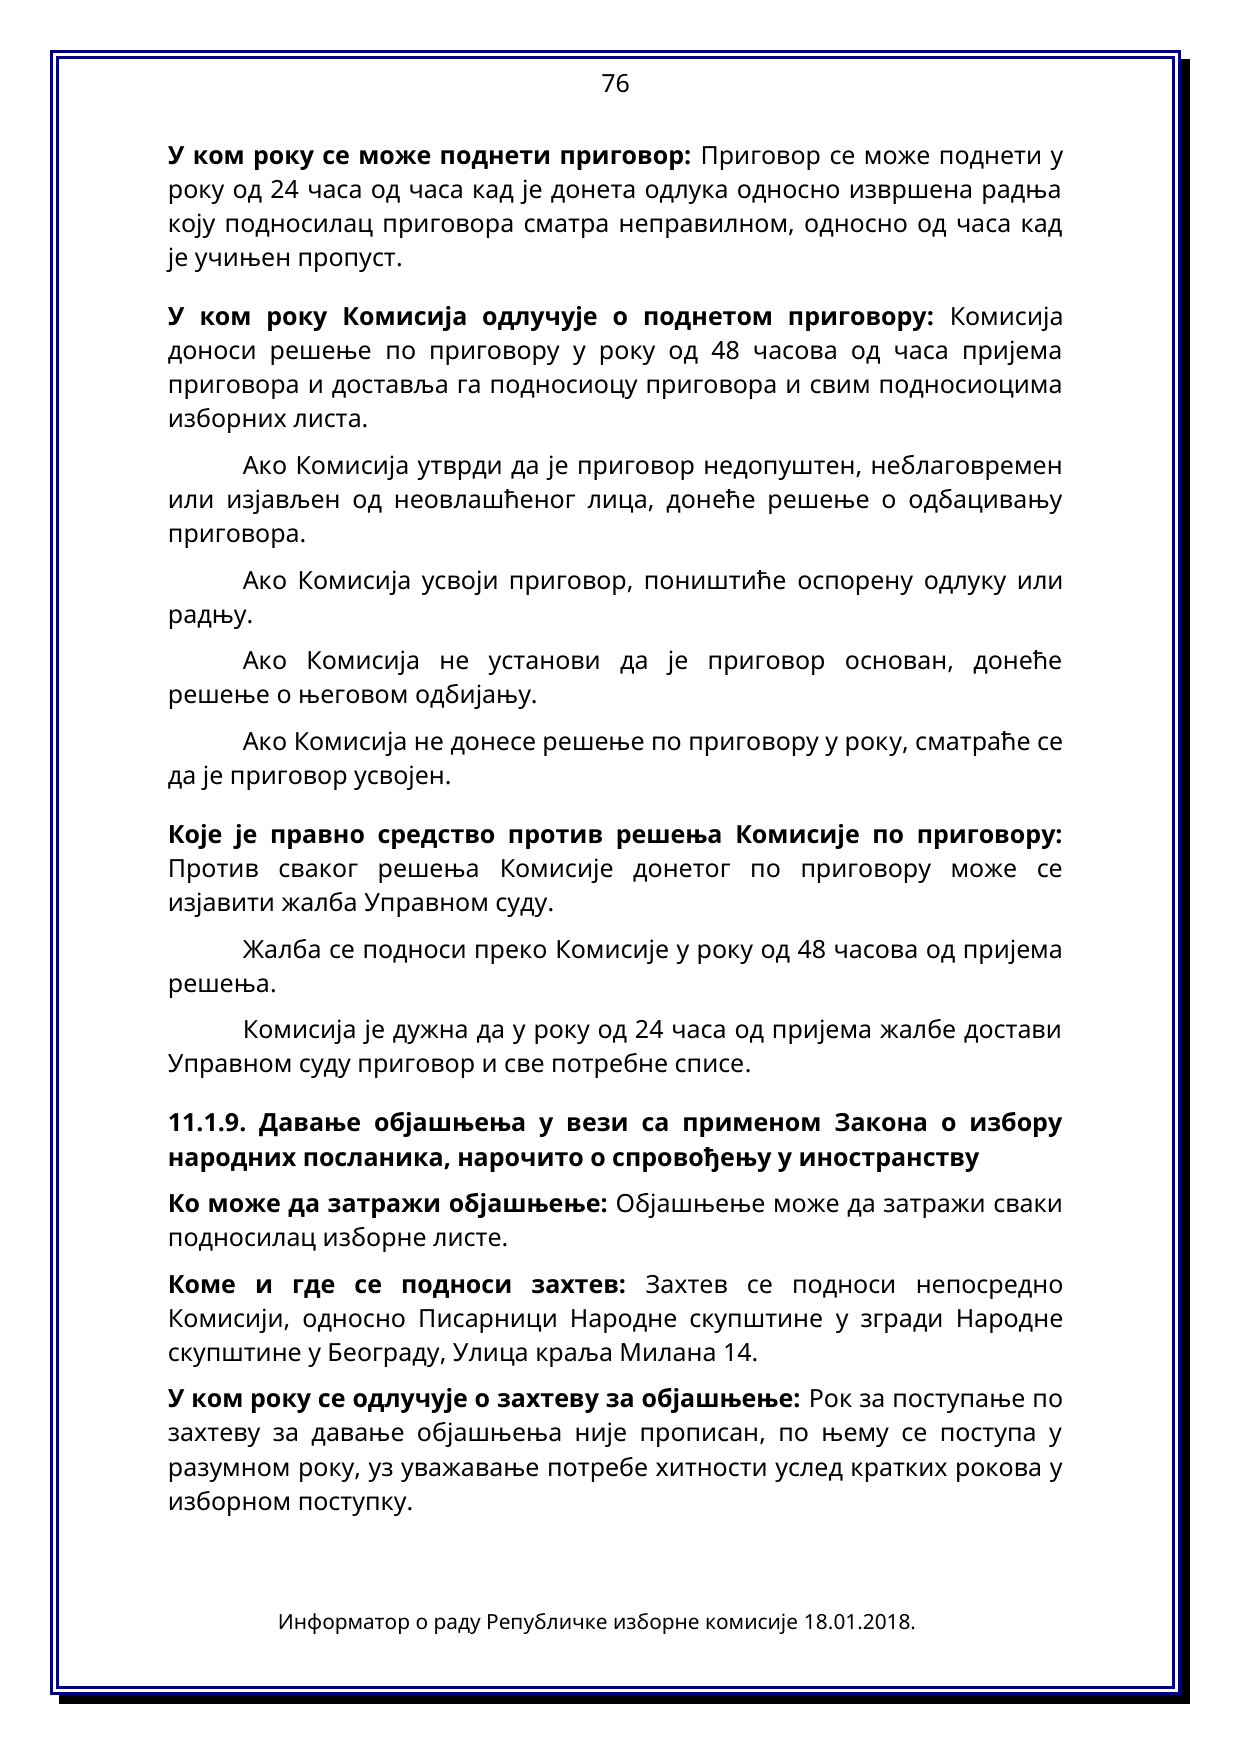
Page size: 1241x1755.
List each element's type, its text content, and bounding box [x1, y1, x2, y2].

text Ко може да затражи објашњење: Објашњење може да затражи сваки подносилац изборне листе. [168, 1186, 1063, 1254]
text Ако Комисија усвоји приговор, поништиће оспорену одлуку или радњу. [168, 562, 1063, 630]
text У ком року се одлучује о захтеву за објашњење: Рок за поступање по захтеву за давање објашњења није прописан, по њему се поступа у разумном року, уз уважавање потребе хитности услед кратких рокова у изборном поступку. [168, 1381, 1063, 1517]
text У ком року Комисија одлучује о поднетом приговору: Комисија доноси решење по приговору у року од 48 часова од часа пријема приговора и доставља га подносиоцу приговора и свим подносиоцима изборних листа. [168, 299, 1063, 435]
text Које је правно средство против решења Комисије по приговору: Против сваког решења Комисије донетог по приговору може се изјавити жалба Управном суду. [168, 817, 1063, 919]
text Ако Комисија утврди да је приговор недопуштен, неблаговремен или изјављен од неовлашћеног лица, донеће решење о одбацивању приговора. [168, 448, 1063, 550]
text Ако Комисија не донесе решење по приговору у року, сматраће се да је приговор усвојен. [168, 723, 1063, 792]
text Комисија је дужна да у року од 24 часа од пријема жалбе достави Управном суду приговор и све потребне списе. [168, 1012, 1063, 1080]
text Жалба се подноси преко Комисије у року од 48 часова од пријема решења. [168, 931, 1063, 999]
text У ком року се може поднети приговор: Приговор се може поднети у року од 24 часа од часа кад је донета одлука односно извршена радња коју подносилац приговора сматра неправилном, односно од часа кад је учињен пропуст. [168, 138, 1063, 274]
text Коме и где се подноси захтев: Захтев се подноси непосредно Комисији, односно Писарници Народне скупштине у згради Народне скупштине у Београду, Улица краља Милана 14. [168, 1266, 1063, 1368]
text Ако Комисија не установи да је приговор основан, донеће решење о његовом одбијању. [168, 643, 1063, 711]
subtitle 11.1.9. Давање објашњења у вези са применом Закона о избору народних посланика, нарочито о спровођењу у иностранству [168, 1105, 1063, 1173]
